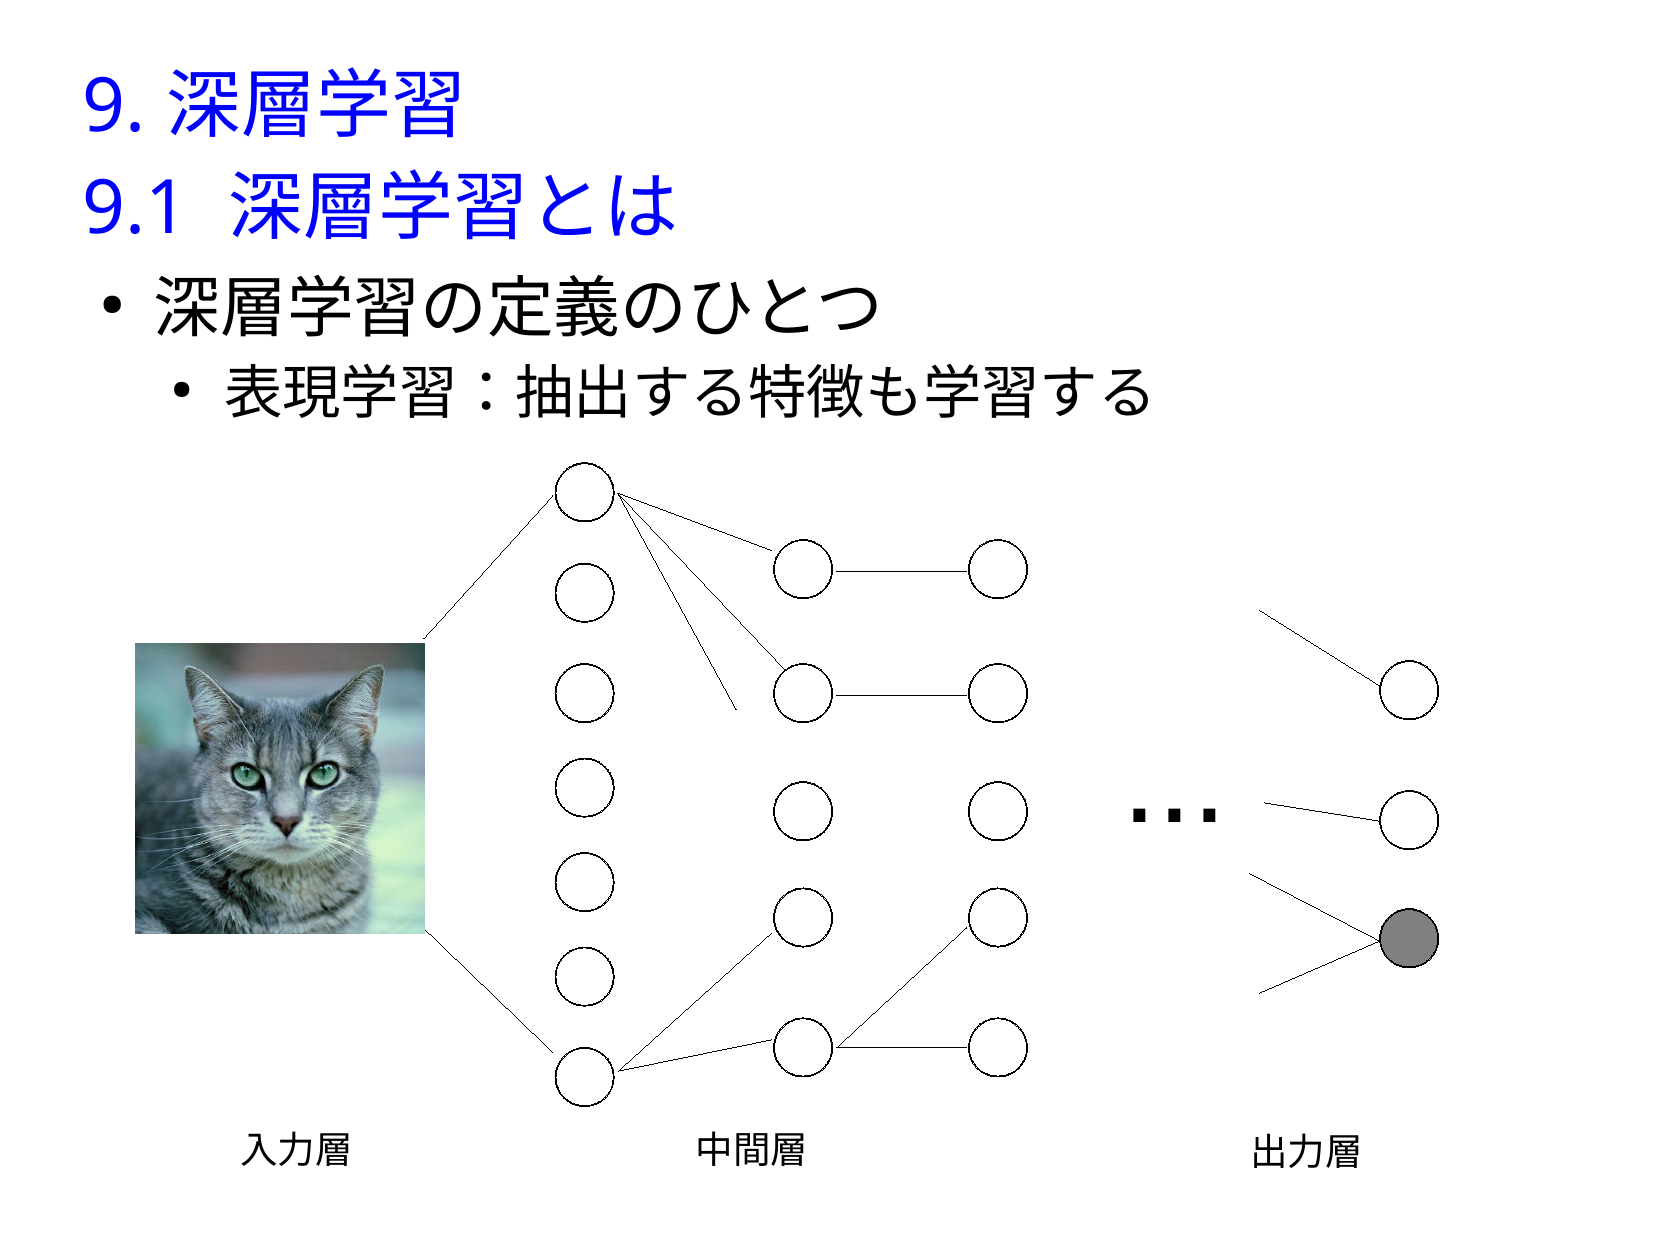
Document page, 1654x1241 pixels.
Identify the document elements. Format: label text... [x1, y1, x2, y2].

text_box [555, 758, 615, 818]
text_box [1379, 790, 1439, 850]
text_box [555, 663, 615, 723]
list 深層学習の定義のひとつ 表現学習：抽出する特徴も学習する [82, 260, 1571, 980]
text_box [555, 563, 615, 623]
text_box [773, 1017, 833, 1077]
text_box [555, 462, 615, 522]
text_box [773, 887, 833, 948]
picture [135, 643, 425, 934]
text_box [555, 1047, 615, 1107]
text_box ... [1108, 701, 1242, 856]
text_box [555, 852, 615, 912]
text_box [773, 663, 833, 723]
text_box [968, 1017, 1028, 1077]
text_box 入力層 [225, 1113, 368, 1185]
title 9.深層学習 9.1 深層学習とは [82, 40, 1571, 260]
text_box [968, 539, 1028, 599]
text_box [555, 947, 615, 1007]
text_box [773, 781, 833, 841]
text_box [968, 887, 1028, 948]
text_box 出力層 [1235, 1114, 1378, 1186]
text_box 中間層 [680, 1113, 823, 1185]
text_box [1379, 660, 1439, 720]
text_box [968, 781, 1028, 841]
text_box [773, 539, 833, 599]
text_box [968, 663, 1028, 723]
text_box [1379, 908, 1439, 968]
